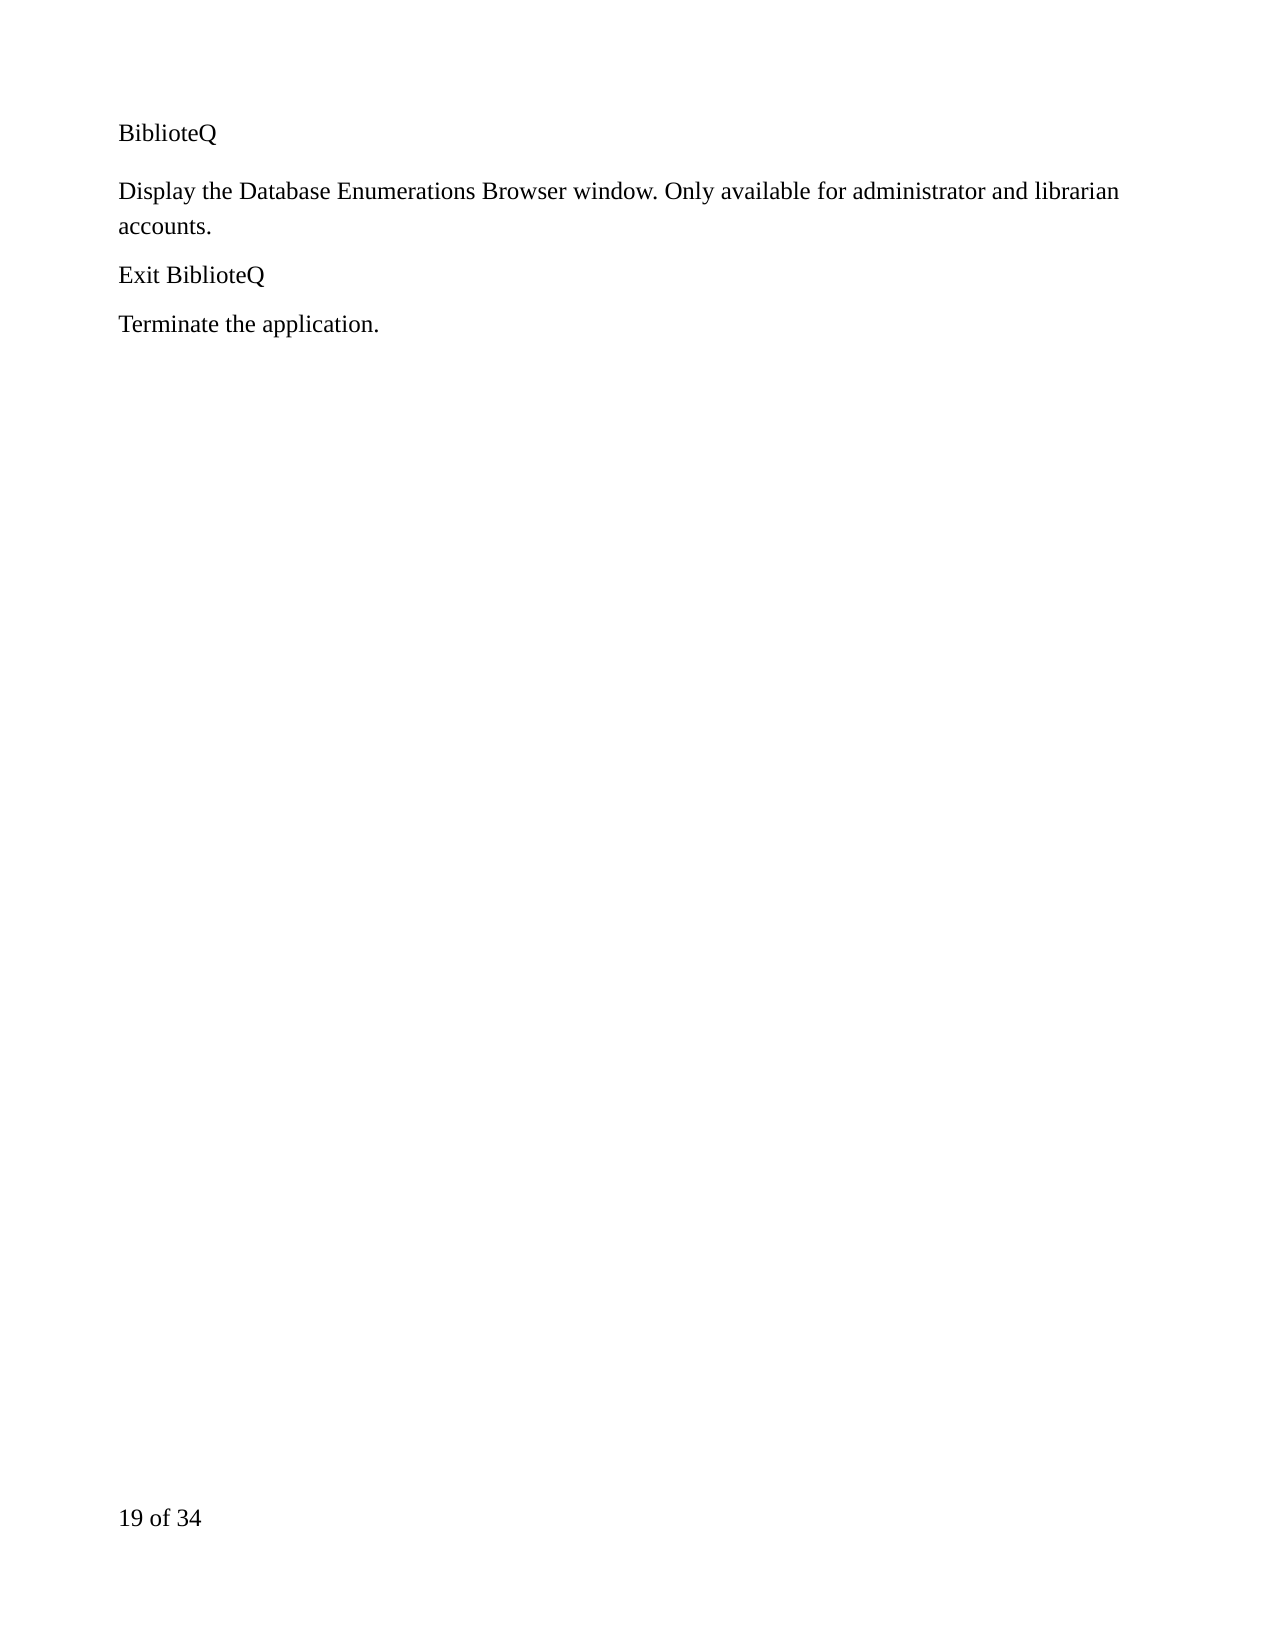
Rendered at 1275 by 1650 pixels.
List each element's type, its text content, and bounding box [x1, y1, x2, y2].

text Terminate the application. [118, 309, 1157, 338]
text Exit BiblioteQ [118, 260, 1157, 289]
text Display the Database Enumerations Browser window. Only available for administrator and librarian accounts. [118, 176, 1157, 239]
